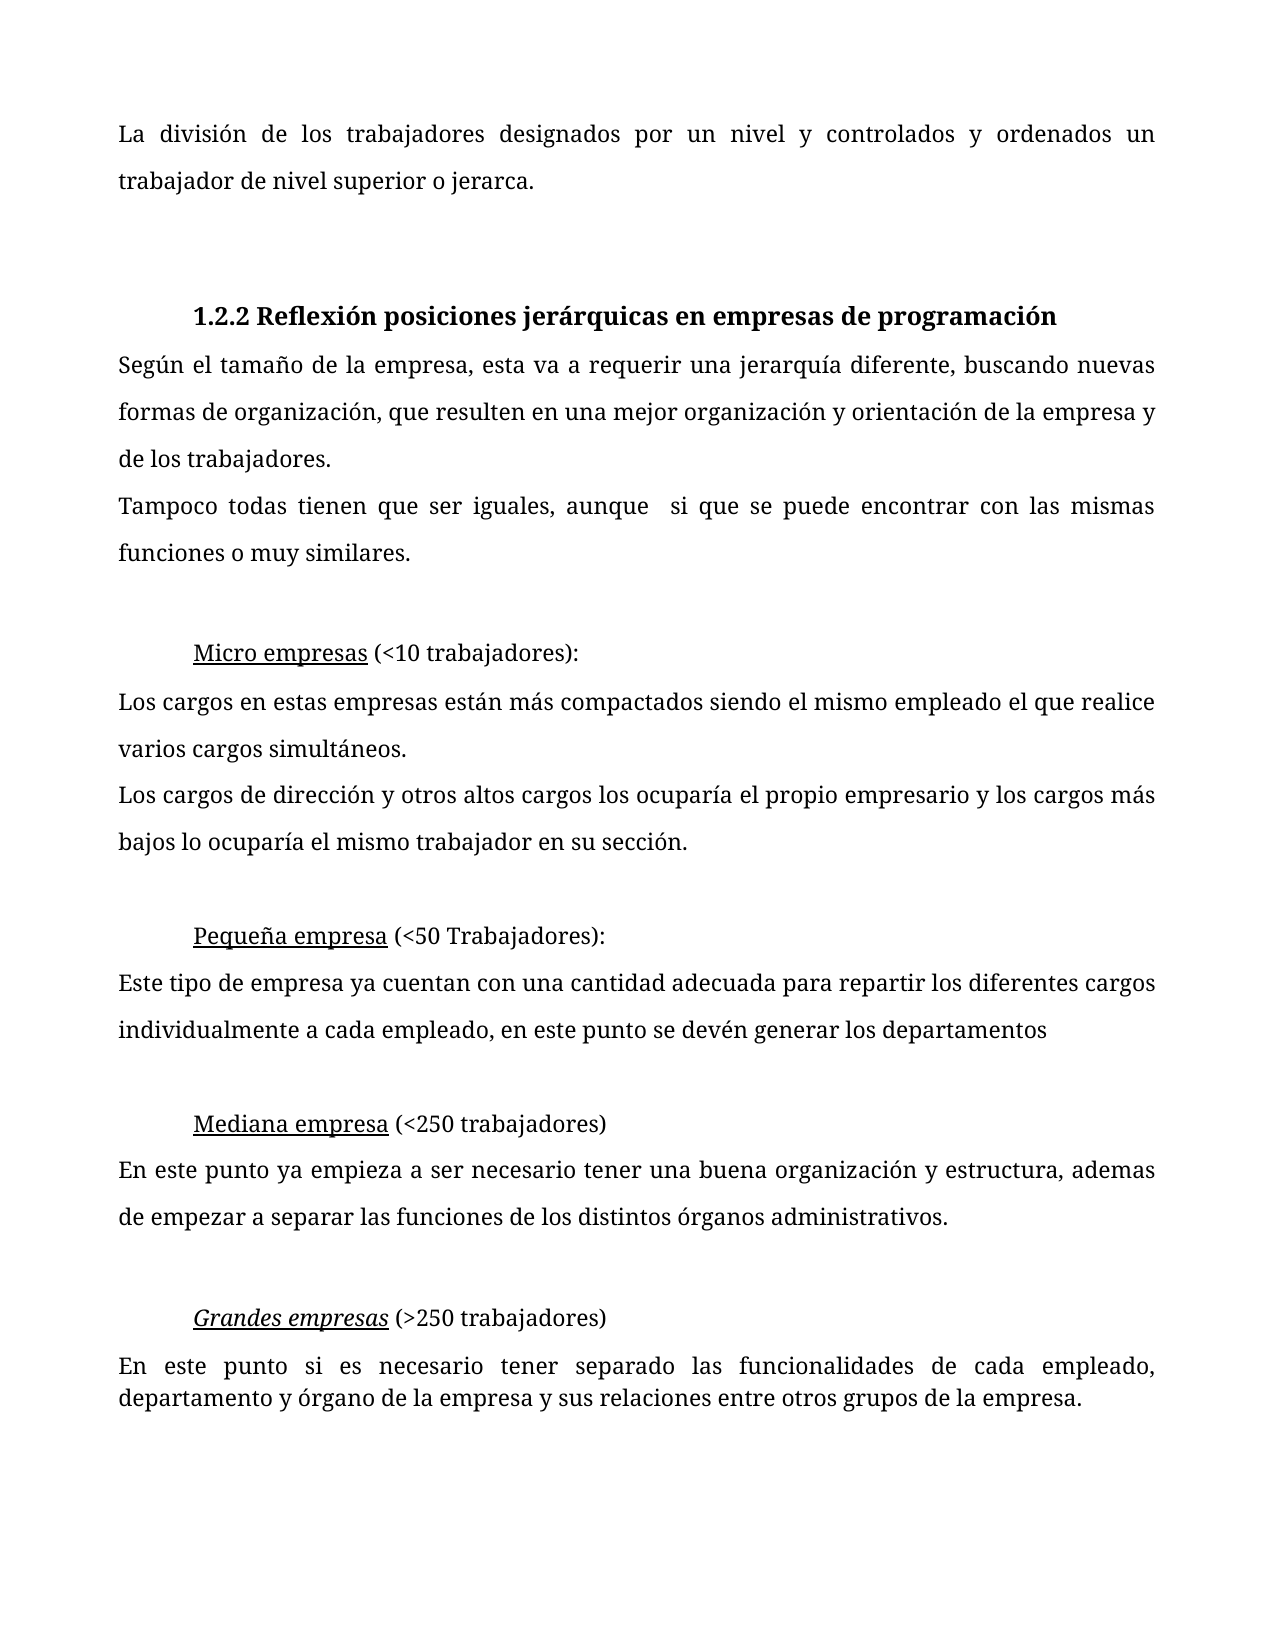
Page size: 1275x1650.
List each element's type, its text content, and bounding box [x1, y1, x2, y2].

text En este punto ya empieza a ser necesario tener una buena organización y estructura, ademas de empezar a separar las funciones de los distintos órganos administrativos. [118, 1154, 1157, 1232]
text Según el tamaño de la empresa, esta va a requerir una jerarquía diferente, buscando nuevas formas de organización, que resulten en una mejor organización y orientación de la empresa y de los trabajadores. [118, 349, 1157, 474]
text Grandes empresas (>250 trabajadores) [118, 1299, 1157, 1333]
text Los cargos de dirección y otros altos cargos los ocuparía el propio empresario y los cargos más bajos lo ocuparía el mismo trabajador en su sección. [118, 779, 1157, 857]
text En este punto si es necesario tener separado las funcionalidades de cada empleado, departamento y órgano de la empresa y sus relaciones entre otros grupos de la empresa. [118, 1350, 1157, 1413]
text Este tipo de empresa ya cuentan con una cantidad adecuada para repartir los diferentes cargos individualmente a cada empleado, en este punto se devén generar los departamentos [118, 967, 1157, 1045]
text 1.2.2 Reflexión posiciones jerárquicas en empresas de programación [118, 298, 1157, 332]
text La división de los trabajadores designados por un nivel y controlados y ordenados un trabajador de nivel superior o jerarca. [118, 118, 1157, 196]
text Micro empresas (<10 trabajadores): [118, 634, 1157, 669]
text Pequeña empresa (<50 Trabajadores): [118, 920, 1157, 951]
text Tampoco todas tienen que ser iguales, aunque si que se puede encontrar con las mismas funciones o muy similares. [118, 490, 1157, 568]
text Los cargos en estas empresas están más compactados siendo el mismo empleado el que realice varios cargos simultáneos. [118, 686, 1157, 764]
text Mediana empresa (<250 trabajadores) [118, 1107, 1157, 1139]
